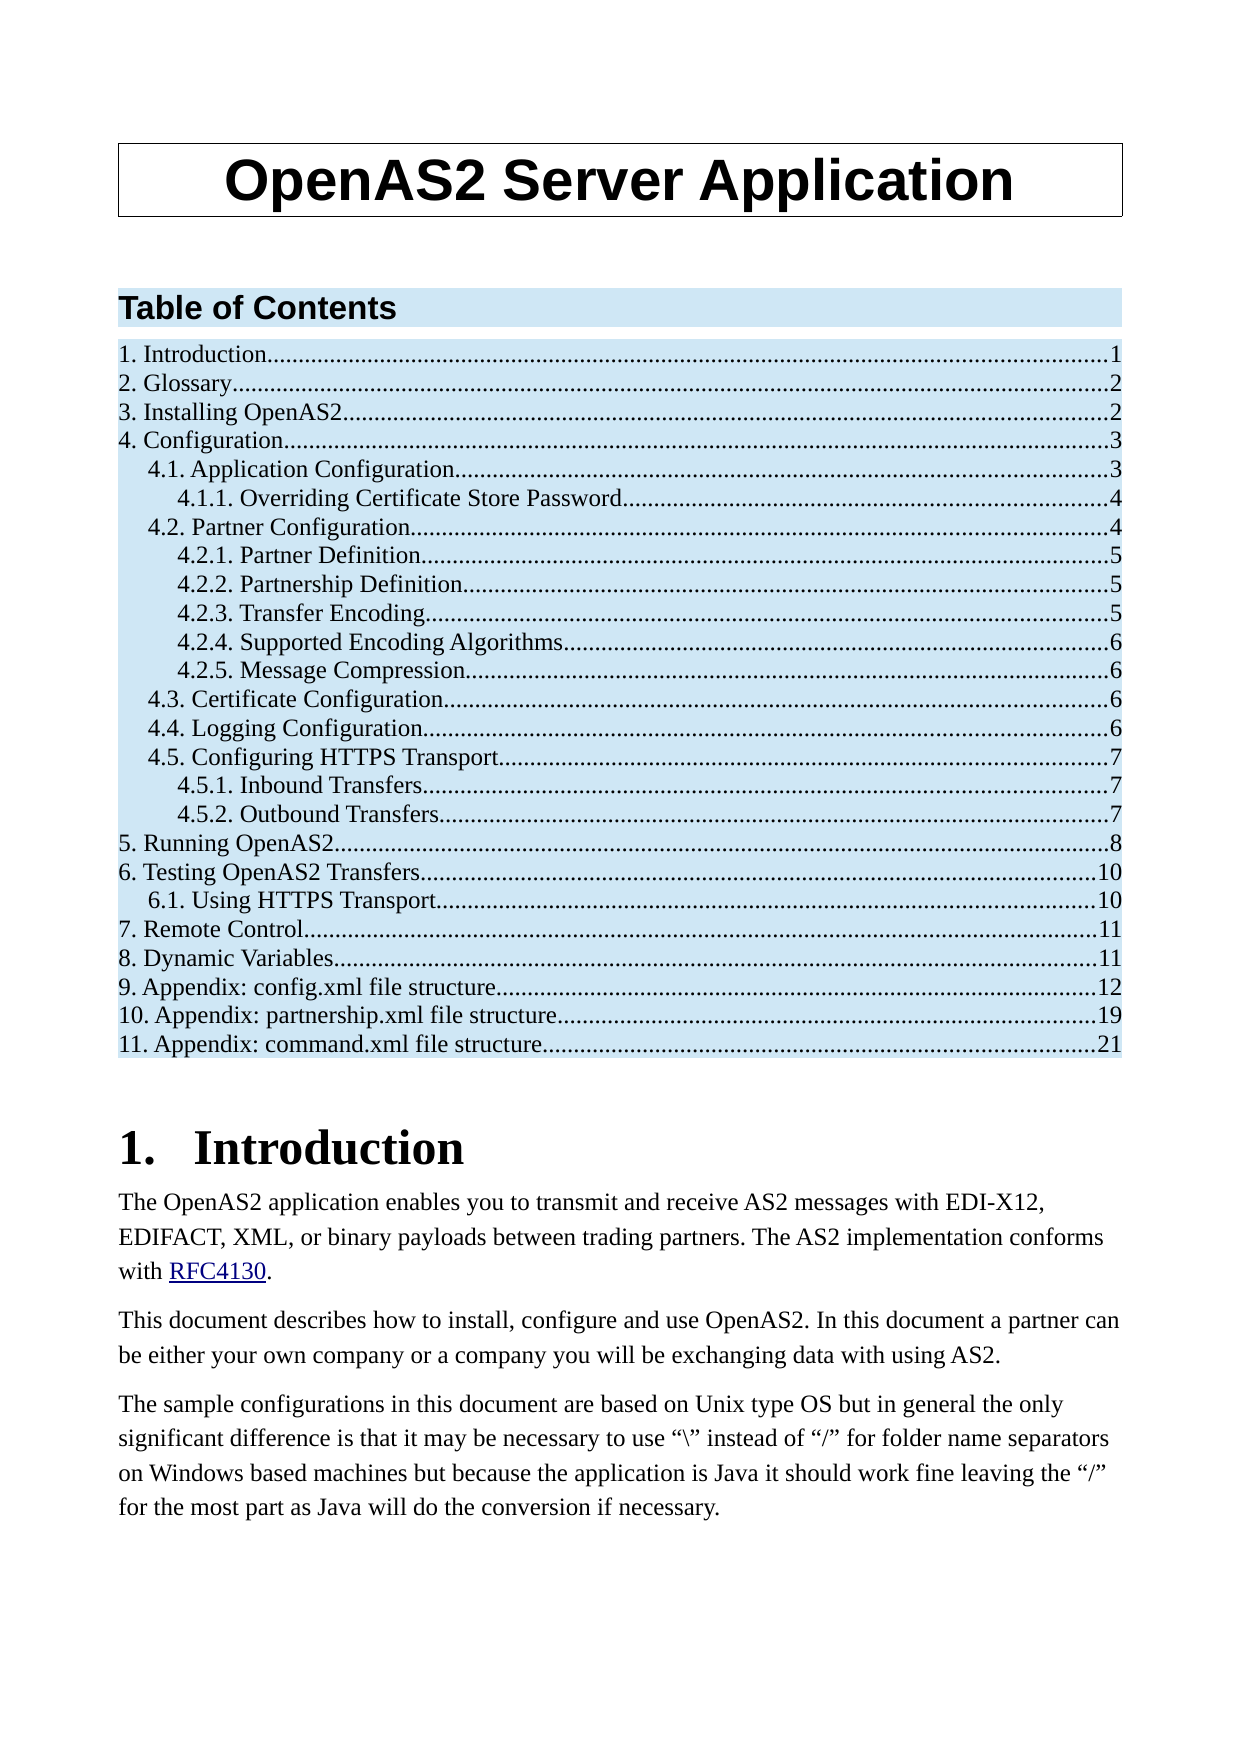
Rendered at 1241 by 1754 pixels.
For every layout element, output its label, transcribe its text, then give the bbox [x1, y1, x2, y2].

text 1. Introduction 1 [118, 339, 1122, 368]
text 4.5. Configuring HTTPS Transport 7 [148, 742, 1122, 770]
text 4.4. Logging Configuration 6 [148, 713, 1122, 742]
text 7. Remote Control 11 [118, 914, 1122, 943]
text 10. Appendix: partnership.xml file structure 19 [118, 1000, 1122, 1029]
text 2. Glossary 2 [118, 368, 1122, 397]
text The sample configurations in this document are based on Unix type OS but in general the only significant difference is that it may be necessary to use “\” instead of “/” for folder name separators on Windows based machines but because the application is Java it should work fine leaving the “/” for the most part as Java will do the conversion if necessary. [118, 1389, 1122, 1521]
text 6. Testing OpenAS2 Transfers 10 [118, 857, 1122, 885]
text 4.5.1. Inbound Transfers 7 [177, 770, 1122, 799]
text 4.2. Partner Configuration 4 [148, 512, 1122, 540]
text 8. Dynamic Variables 11 [118, 943, 1122, 972]
text 11. Appendix: command.xml file structure 21 [118, 1029, 1122, 1058]
text 4.2.3. Transfer Encoding 5 [177, 598, 1122, 627]
text 4.2.2. Partnership Definition 5 [177, 569, 1122, 598]
text 9. Appendix: config.xml file structure 12 [118, 972, 1122, 1000]
text 4.1.1. Overriding Certificate Store Password 4 [177, 483, 1122, 512]
subtitle Table of Contents [118, 288, 1122, 327]
text 4.2.1. Partner Definition 5 [177, 540, 1122, 569]
text 6.1. Using HTTPS Transport 10 [148, 885, 1122, 914]
text This document describes how to install, configure and use OpenAS2. In this document a partner can be either your own company or a company you will be exchanging data with using AS2. [118, 1305, 1122, 1369]
text 4.2.4. Supported Encoding Algorithms 6 [177, 627, 1122, 655]
text 4.3. Certificate Configuration 6 [148, 684, 1122, 713]
text 5. Running OpenAS2 8 [118, 828, 1122, 857]
text 4. Configuration 3 [118, 425, 1122, 454]
text 4.2.5. Message Compression 6 [177, 655, 1122, 684]
subtitle Introduction [118, 1117, 1122, 1175]
text 3. Installing OpenAS2 2 [118, 397, 1122, 425]
text 4.5.2. Outbound Transfers 7 [177, 799, 1122, 828]
text 4.1. Application Configuration 3 [148, 454, 1122, 483]
text The OpenAS2 application enables you to transmit and receive AS2 messages with EDI-X12, EDIFACT, XML, or binary payloads between trading partners. The AS2 implementation conforms with RFC4130. [118, 1187, 1122, 1285]
title OpenAS2 Server Application [119, 144, 1122, 216]
